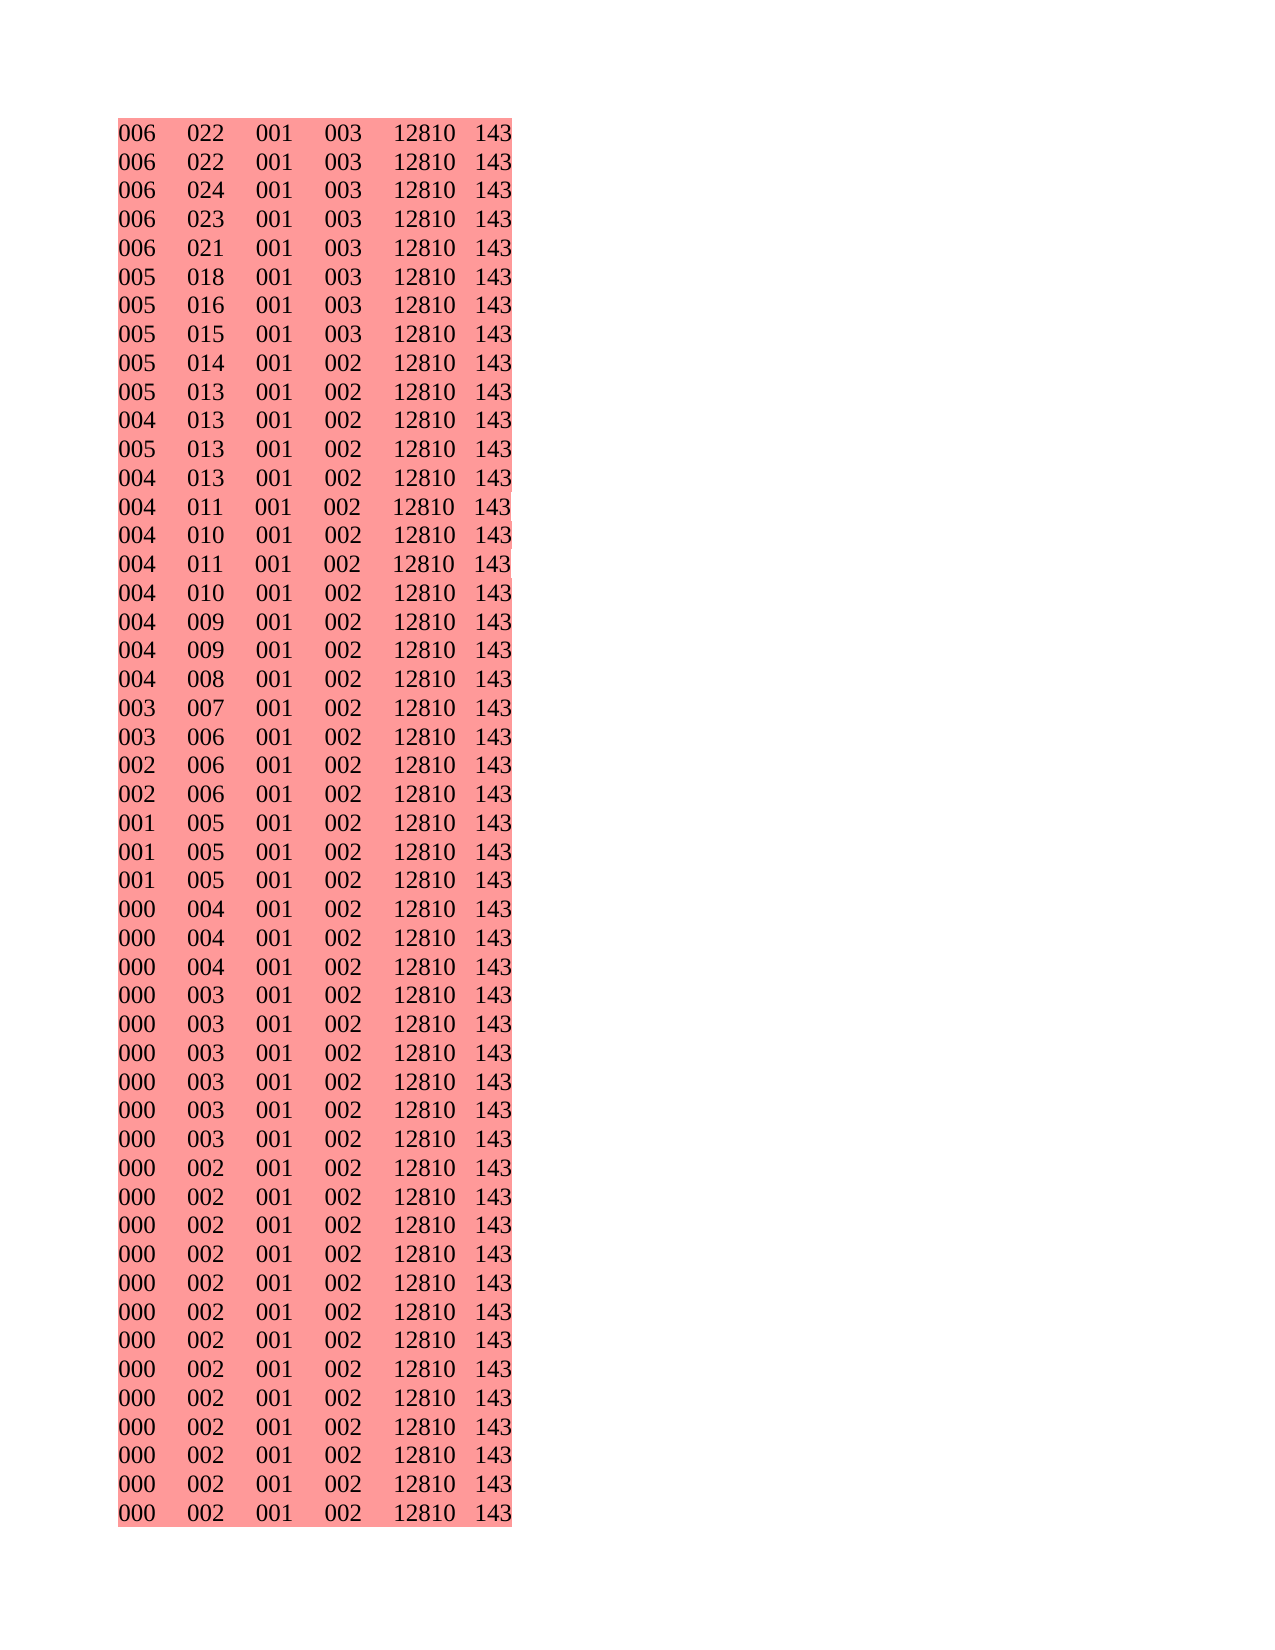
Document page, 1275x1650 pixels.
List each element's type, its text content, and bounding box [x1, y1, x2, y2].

text 000 004 001 002 12810 143 [118, 952, 1157, 981]
text 000 002 001 002 12810 143 [118, 1498, 1157, 1527]
text 000 003 001 002 12810 143 [118, 1038, 1157, 1067]
text 004 010 001 002 12810 143 [118, 578, 1157, 607]
text 006 022 001 003 12810 143 [118, 118, 1157, 147]
text 001 005 001 002 12810 143 [118, 866, 1157, 894]
text 000 002 001 002 12810 143 [118, 1268, 1157, 1297]
text 001 005 001 002 12810 143 [118, 808, 1157, 837]
text 000 002 001 002 12810 143 [118, 1326, 1157, 1354]
text 004 008 001 002 12810 143 [118, 664, 1157, 693]
text 006 024 001 003 12810 143 [118, 176, 1157, 204]
text 006 023 001 003 12810 143 [118, 204, 1157, 233]
text 000 002 001 002 12810 143 [118, 1182, 1157, 1211]
text 000 002 001 002 12810 143 [118, 1153, 1157, 1182]
text 004 009 001 002 12810 143 [118, 636, 1157, 664]
text 001 005 001 002 12810 143 [118, 837, 1157, 866]
text 005 018 001 003 12810 143 [118, 262, 1157, 291]
text 000 002 001 002 12810 143 [118, 1211, 1157, 1239]
text 006 021 001 003 12810 143 [118, 233, 1157, 262]
text 004 009 001 002 12810 143 [118, 607, 1157, 636]
text 000 003 001 002 12810 143 [118, 1096, 1157, 1124]
text 000 003 001 002 12810 143 [118, 1067, 1157, 1096]
text 005 016 001 003 12810 143 [118, 291, 1157, 319]
text 000 004 001 002 12810 143 [118, 894, 1157, 923]
text 006 022 001 003 12810 143 [118, 147, 1157, 176]
text 004 013 001 002 12810 143 [118, 406, 1157, 434]
text 000 002 001 002 12810 143 [118, 1441, 1157, 1469]
text 000 002 001 002 12810 143 [118, 1412, 1157, 1441]
text 000 002 001 002 12810 143 [118, 1354, 1157, 1383]
text 000 002 001 002 12810 143 [118, 1383, 1157, 1412]
text 000 003 001 002 12810 143 [118, 1009, 1157, 1038]
text 005 013 001 002 12810 143 [118, 434, 1157, 463]
text 000 003 001 002 12810 143 [118, 981, 1157, 1009]
text 004 011 001 002 12810 143 [118, 492, 1157, 521]
text 000 003 001 002 12810 143 [118, 1124, 1157, 1153]
text 003 006 001 002 12810 143 [118, 722, 1157, 751]
text 004 013 001 002 12810 143 [118, 463, 1157, 492]
text 003 007 001 002 12810 143 [118, 693, 1157, 722]
text 002 006 001 002 12810 143 [118, 779, 1157, 808]
text 004 010 001 002 12810 143 [118, 521, 1157, 549]
text 000 002 001 002 12810 143 [118, 1297, 1157, 1326]
text 004 011 001 002 12810 143 [118, 549, 1157, 578]
text 005 015 001 003 12810 143 [118, 319, 1157, 348]
text 000 004 001 002 12810 143 [118, 923, 1157, 952]
text 002 006 001 002 12810 143 [118, 751, 1157, 779]
text 005 014 001 002 12810 143 [118, 348, 1157, 377]
text 000 002 001 002 12810 143 [118, 1239, 1157, 1268]
text 000 002 001 002 12810 143 [118, 1469, 1157, 1498]
text 005 013 001 002 12810 143 [118, 377, 1157, 406]
